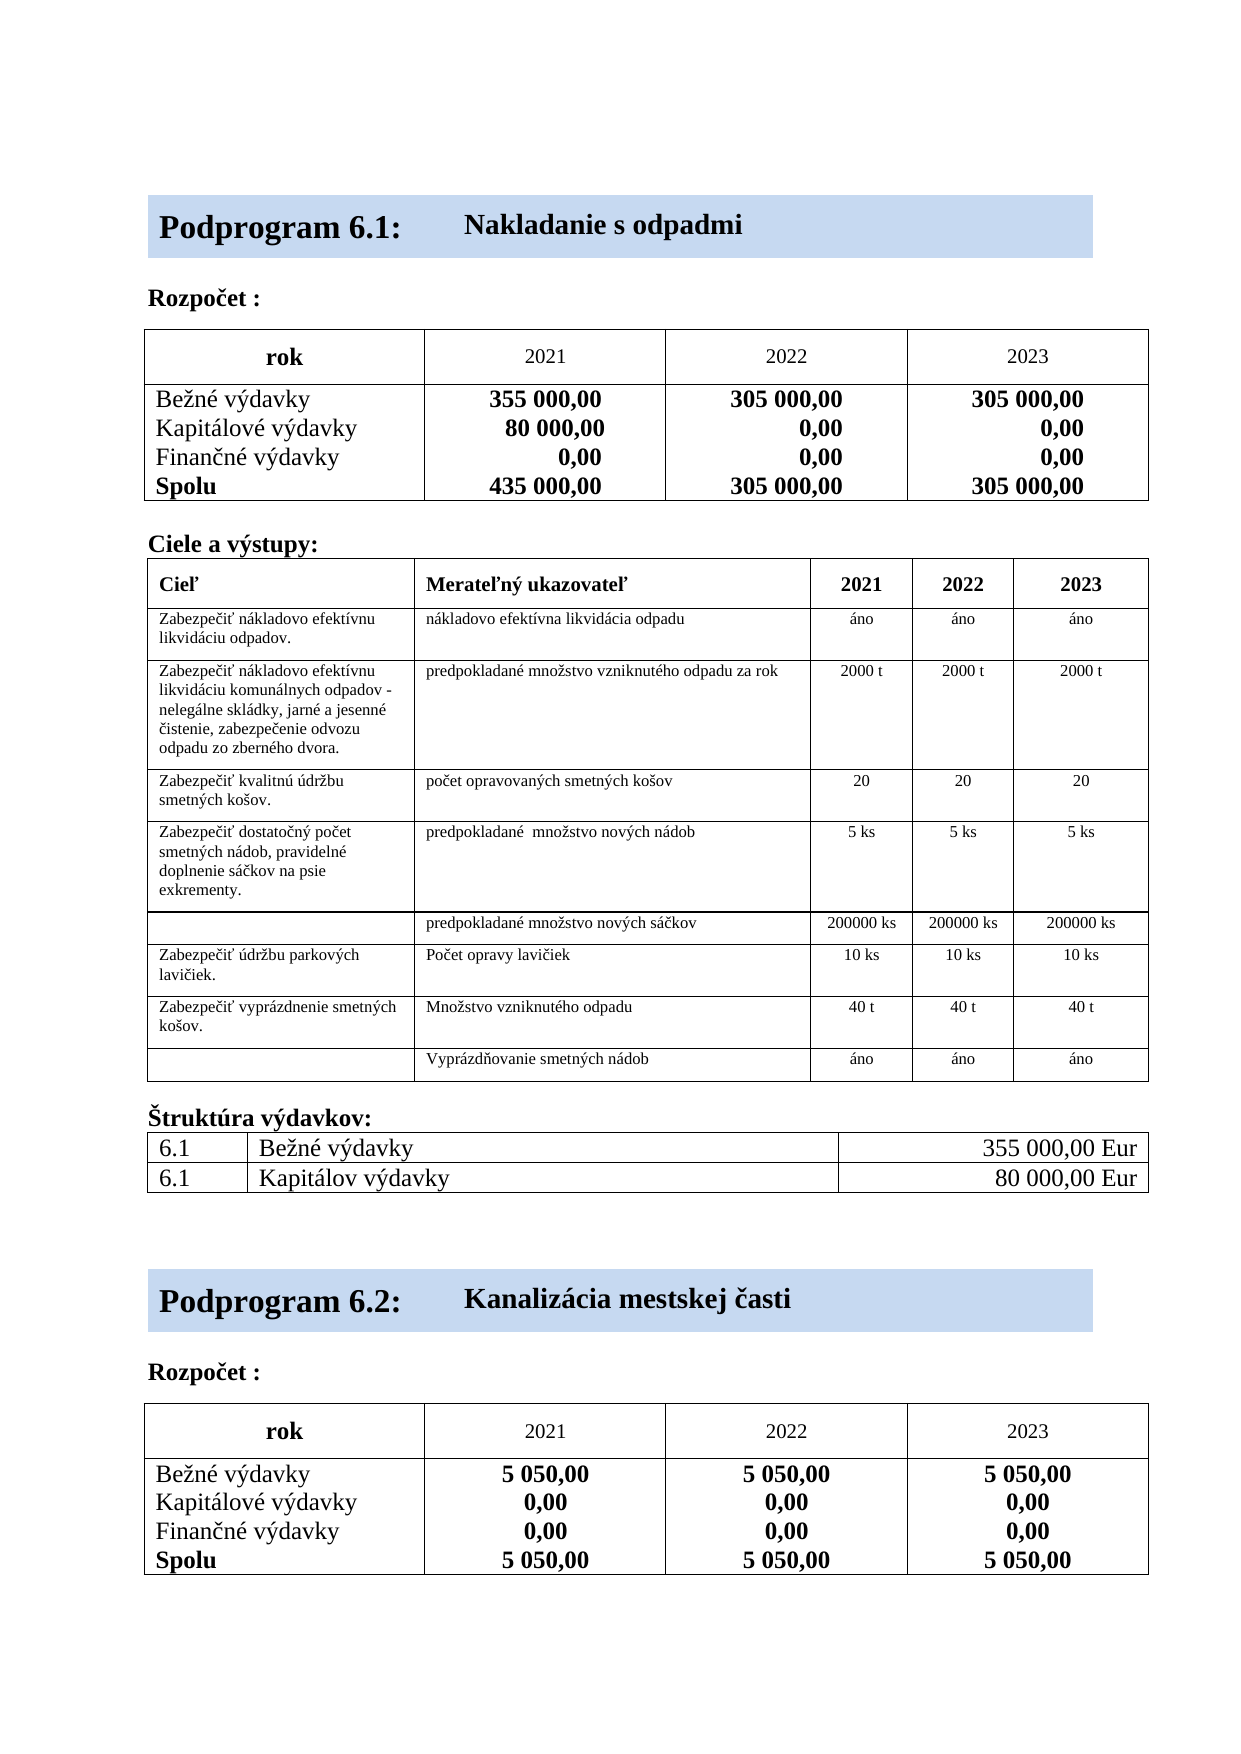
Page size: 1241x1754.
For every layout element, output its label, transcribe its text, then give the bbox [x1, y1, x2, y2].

text Štruktúra výdavkov: [148, 1103, 1093, 1132]
table_cell Počet opravy lavičiek [415, 945, 810, 996]
table_cell 40 t [913, 997, 1013, 1048]
table_cell 20 [1014, 770, 1148, 821]
table_cell 2000 t [913, 661, 1013, 769]
table_header rok [145, 330, 424, 383]
table_cell 80 000,00 Eur [839, 1163, 1148, 1192]
table_cell 5 ks [913, 822, 1013, 911]
table_cell Zabezpečiť údržbu parkových lavičiek. [148, 945, 414, 996]
table_header 2022 [666, 330, 907, 383]
table_cell 10 ks [913, 945, 1013, 996]
table_cell 5 050,00 0,00 0,00 5 050,00 [908, 1459, 1148, 1574]
table_cell áno [913, 609, 1013, 660]
table_cell predpokladané množstvo vzniknutého odpadu za rok [415, 661, 810, 769]
table_header 2023 [908, 330, 1148, 383]
table_header Podprogram 6.2: [148, 1269, 453, 1332]
table_cell Bežné výdavky Kapitálové výdavky Finančné výdavky Spolu [145, 385, 424, 499]
table_cell nákladovo efektívna likvidácia odpadu [415, 609, 810, 660]
table_cell Zabezpečiť nákladovo efektívnu likvidáciu komunálnych odpadov - nelegálne skládky, jarné a jesenné čistenie, zabezpečenie odvozu odpadu zo zberného dvora. [148, 661, 414, 769]
table_cell 5 050,00 0,00 0,00 5 050,00 [425, 1459, 665, 1574]
table_cell áno [1014, 1049, 1148, 1081]
table_cell 40 t [811, 997, 912, 1048]
table_cell 20 [913, 770, 1013, 821]
table_cell 20 [811, 770, 912, 821]
table_cell 2000 t [1014, 661, 1148, 769]
table_cell áno [913, 1049, 1013, 1081]
table_cell 10 ks [1014, 945, 1148, 996]
table_cell 200000 ks [1014, 913, 1148, 944]
text Rozpočet : [148, 1357, 1093, 1386]
table_header Kanalizácia mestskej časti [453, 1269, 1093, 1332]
table_cell Zabezpečiť nákladovo efektívnu likvidáciu odpadov. [148, 609, 414, 660]
table_cell Zabezpečiť kvalitnú údržbu smetných košov. [148, 770, 414, 821]
table_cell počet opravovaných smetných košov [415, 770, 810, 821]
table_cell 200000 ks [811, 913, 912, 944]
table_header 2022 [913, 559, 1013, 608]
text Rozpočet : [148, 283, 1093, 312]
table_header Nakladanie s odpadmi [453, 195, 1093, 258]
table_cell Bežné výdavky Kapitálové výdavky Finančné výdavky Spolu [145, 1459, 424, 1574]
table_header 6.1 [148, 1133, 247, 1162]
table_cell 5 ks [811, 822, 912, 911]
table_cell 305 000,00 0,00 0,00 305 000,00 [908, 385, 1148, 499]
table_cell 200000 ks [913, 913, 1013, 944]
table_header Podprogram 6.1: [148, 195, 453, 258]
table_cell áno [811, 1049, 912, 1081]
table_header 355 000,00 Eur [839, 1133, 1148, 1162]
table_cell [148, 913, 414, 944]
table_cell Kapitálov výdavky [248, 1163, 838, 1192]
table_cell predpokladané množstvo nových nádob [415, 822, 810, 911]
table_cell [148, 1049, 414, 1081]
table_cell Vyprázdňovanie smetných nádob [415, 1049, 810, 1081]
table_header 2021 [425, 1404, 665, 1458]
table_cell 40 t [1014, 997, 1148, 1048]
table_cell 5 ks [1014, 822, 1148, 911]
table_cell áno [1014, 609, 1148, 660]
table_cell Zabezpečiť dostatočný počet smetných nádob, pravidelné doplnenie sáčkov na psie exkrementy. [148, 822, 414, 911]
table_cell predpokladané množstvo nových sáčkov [415, 913, 810, 944]
table_cell áno [811, 609, 912, 660]
table_cell 6.1 [148, 1163, 247, 1192]
table_cell 305 000,00 0,00 0,00 305 000,00 [666, 385, 907, 499]
table_cell 10 ks [811, 945, 912, 996]
text Ciele a výstupy: [148, 529, 1093, 558]
table_header 2021 [811, 559, 912, 608]
table_cell Zabezpečiť vyprázdnenie smetných košov. [148, 997, 414, 1048]
table_header Merateľný ukazovateľ [415, 559, 810, 608]
table_cell Množstvo vzniknutého odpadu [415, 997, 810, 1048]
table_cell 5 050,00 0,00 0,00 5 050,00 [666, 1459, 907, 1574]
table_header Cieľ [148, 559, 414, 608]
table_header rok [145, 1404, 424, 1458]
table_header 2023 [1014, 559, 1148, 608]
table_header 2021 [425, 330, 665, 383]
table_header Bežné výdavky [248, 1133, 838, 1162]
table_cell 355 000,00 80 000,00 0,00 435 000,00 [425, 385, 665, 499]
table_cell 2000 t [811, 661, 912, 769]
table_header 2022 [666, 1404, 907, 1458]
table_header 2023 [908, 1404, 1148, 1458]
